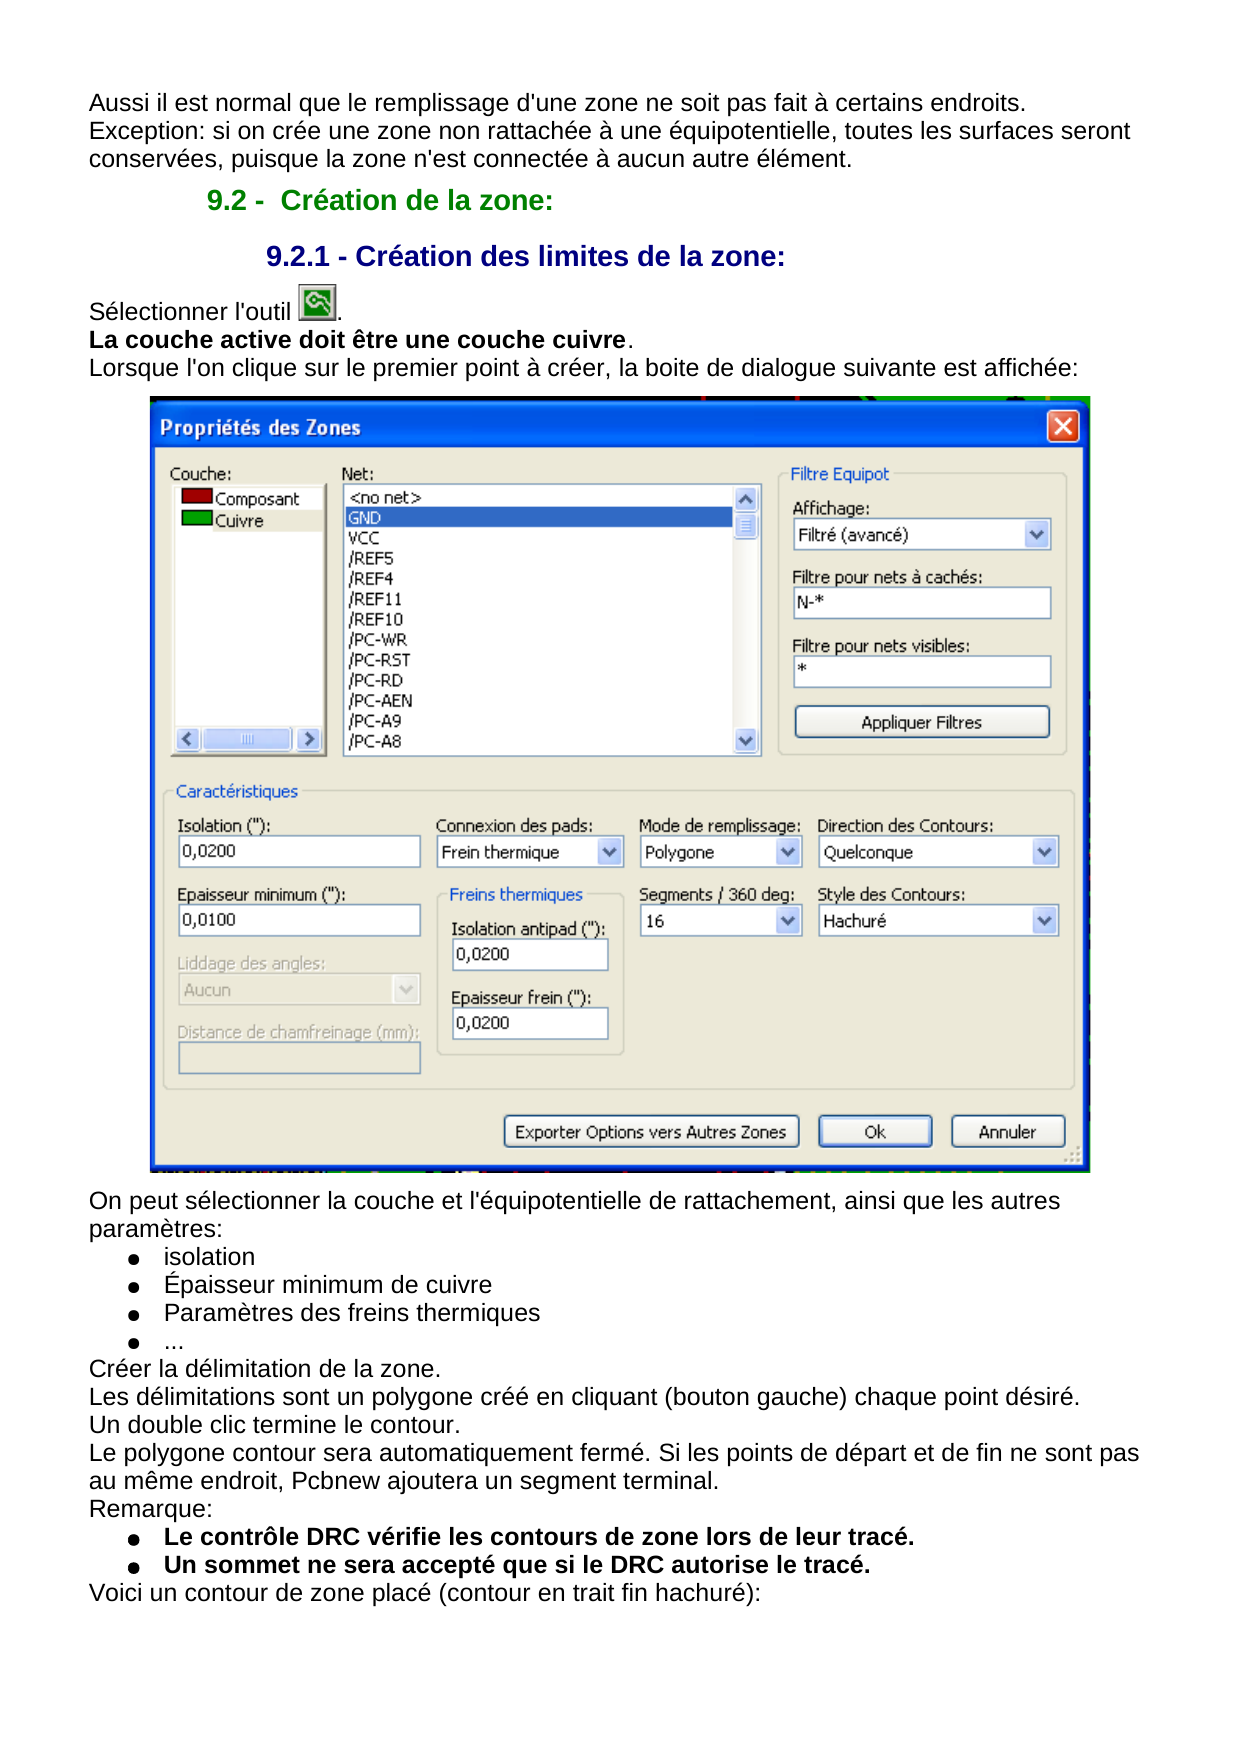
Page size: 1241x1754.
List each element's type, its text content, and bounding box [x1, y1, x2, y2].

text Voici un contour de zone placé (contour en trait fin hachuré): [88, 1579, 1152, 1607]
text Un double clic termine le contour. [88, 1411, 1152, 1439]
subtitle Création de la zone: [148, 184, 1152, 217]
list Un sommet ne sera accepté que si le DRC autorise le tracé. [126, 1551, 1152, 1579]
text Sélectionner l'outil . [88, 285, 1152, 326]
list Épaisseur minimum de cuivre [126, 1271, 1152, 1299]
text Créer la délimitation de la zone. [88, 1355, 1152, 1383]
text Lorsque l'on clique sur le premier point à créer, la boite de dialogue suivante est affichée: [88, 354, 1152, 382]
subtitle Création des limites de la zone: [207, 240, 1152, 273]
text Les délimitations sont un polygone créé en cliquant (bouton gauche) chaque point désiré. [88, 1383, 1152, 1411]
list Le contrôle DRC vérifie les contours de zone lors de leur tracé. [126, 1523, 1152, 1551]
list ... [126, 1327, 1152, 1355]
text Exception: si on crée une zone non rattachée à une équipotentielle, toutes les surfaces seront conservées, puisque la zone n'est connectée à aucun autre élément. [88, 117, 1152, 173]
list Paramètres des freins thermiques [126, 1299, 1152, 1327]
text Aussi il est normal que le remplissage d'une zone ne soit pas fait à certains endroits. [88, 88, 1152, 117]
text Le polygone contour sera automatiquement fermé. Si les points de départ et de fin ne sont pas au même endroit, Pcbnew ajoutera un segment terminal. [88, 1439, 1152, 1495]
list isolation [126, 1243, 1152, 1271]
text Remarque: [88, 1495, 1152, 1523]
picture [298, 284, 337, 321]
picture [149, 396, 1091, 1173]
text La couche active doit être une couche cuivre. [88, 326, 1152, 354]
text On peut sélectionner la couche et l'équipotentielle de rattachement, ainsi que les autres paramètres: [88, 1187, 1152, 1243]
